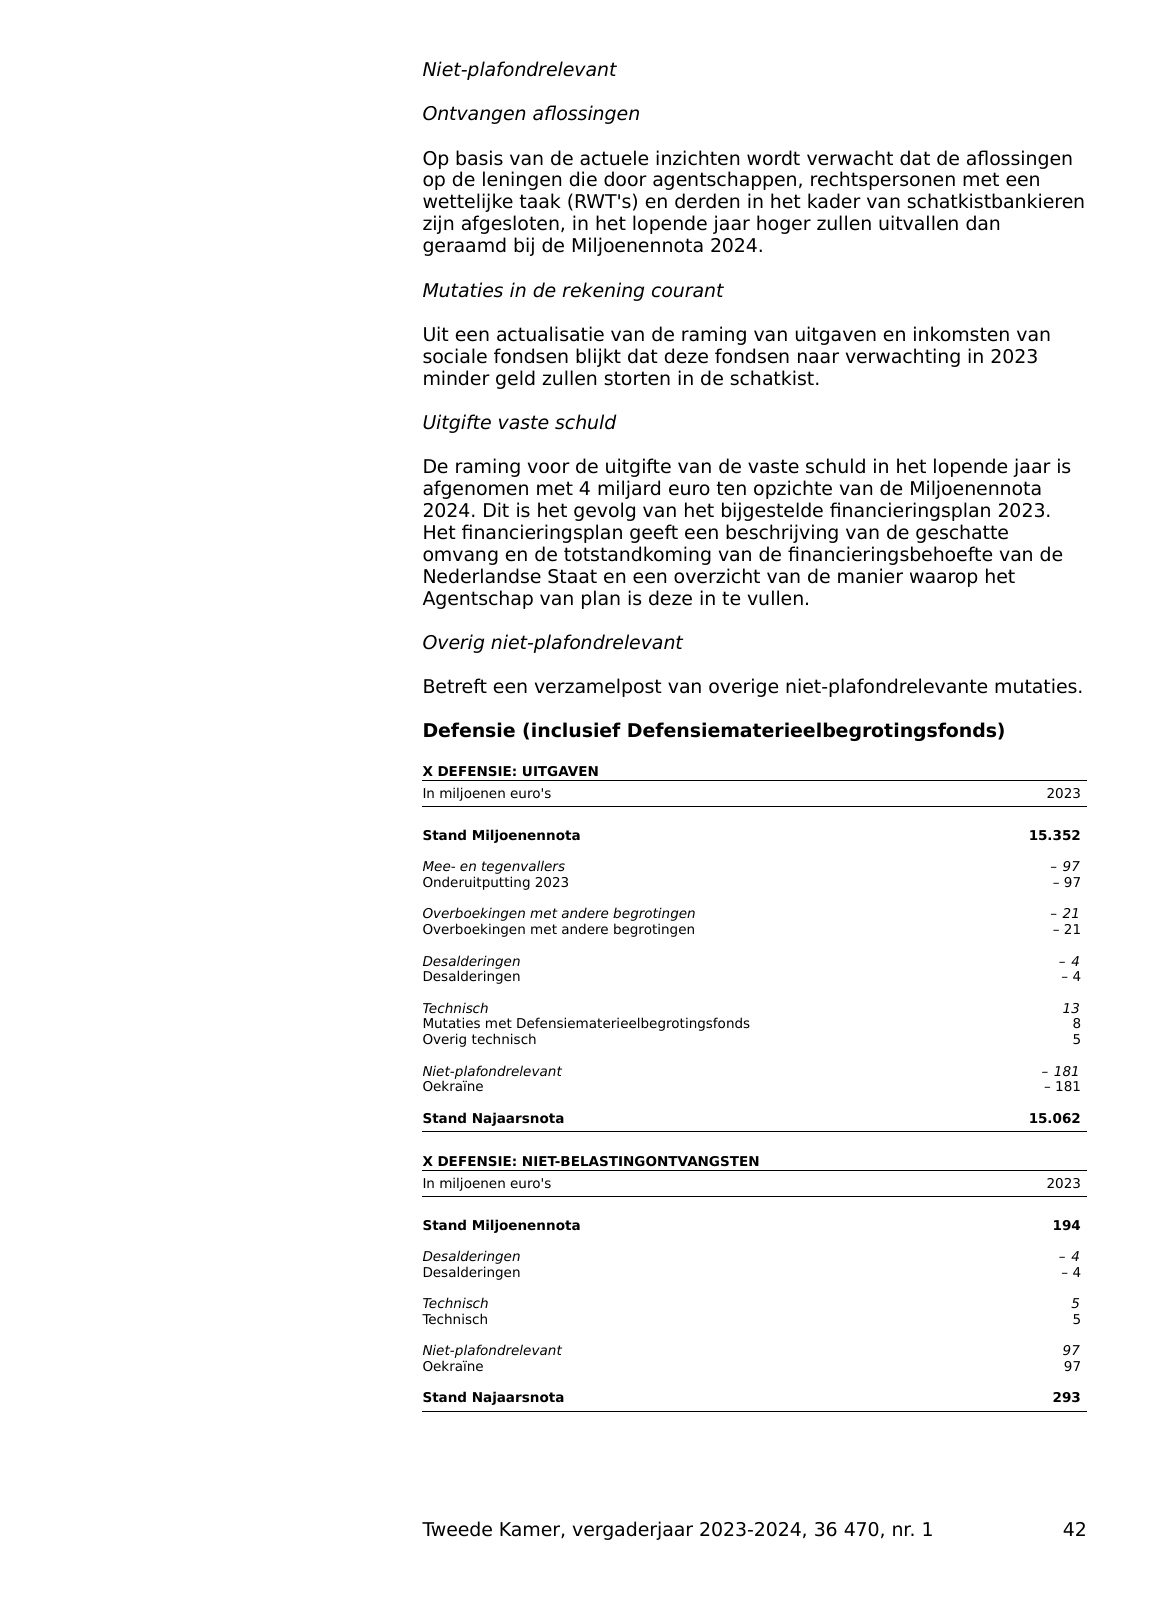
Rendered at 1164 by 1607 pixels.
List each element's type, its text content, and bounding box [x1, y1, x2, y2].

table_cell – 21 [983, 906, 1087, 922]
table_header X DEFENSIE: UITGAVEN [422, 764, 1087, 780]
table_cell [983, 843, 1087, 859]
table_cell [422, 938, 983, 953]
table_cell [983, 807, 1087, 827]
table_cell [983, 1233, 1087, 1249]
table_cell 97 [983, 1359, 1087, 1374]
table_header X DEFENSIE: NIET-BELASTINGONTVANGSTEN [422, 1154, 1087, 1170]
table_cell Desalderingen [422, 1265, 983, 1280]
table_cell 293 [983, 1390, 1087, 1411]
table_cell 5 [983, 1296, 1087, 1312]
subtitle Mutaties in de rekening courant [422, 279, 1087, 301]
table_cell [983, 890, 1087, 906]
table_cell Desalderingen [422, 969, 983, 985]
table_cell 13 [983, 1001, 1087, 1016]
table_cell Stand Miljoenennota [422, 1217, 983, 1233]
table_cell [983, 1197, 1087, 1217]
table_cell [422, 807, 983, 827]
table_cell [422, 1375, 983, 1390]
table_cell Stand Miljoenennota [422, 828, 983, 843]
table_cell In miljoenen euro's [422, 781, 983, 806]
table_cell [983, 1328, 1087, 1343]
table_cell [983, 938, 1087, 953]
table_cell Mutaties met Defensiematerieelbegrotingsfonds [422, 1016, 983, 1032]
table_cell Overboekingen met andere begrotingen [422, 906, 983, 922]
table_cell [983, 985, 1087, 1001]
table_cell 194 [983, 1217, 1087, 1233]
table_cell Onderuitputting 2023 [422, 875, 983, 890]
table_cell [422, 1328, 983, 1343]
table_cell – 4 [983, 1249, 1087, 1264]
table_cell – 4 [983, 953, 1087, 969]
table_cell 5 [983, 1032, 1087, 1048]
table_cell Stand Najaarsnota [422, 1111, 983, 1131]
table_cell 8 [983, 1016, 1087, 1032]
table_cell [422, 1197, 983, 1217]
text De raming voor de uitgifte van de vaste schuld in het lopende jaar is afgenomen met 4 miljard euro ten opzichte van de Miljoenennota 2024. Dit is het gevolg van het bijgestelde financieringsplan 2023. Het financieringsplan geeft een beschrijving van de geschatte omvang en de totstandkoming van de financieringsbehoefte van de Nederlandse Staat en een overzicht van de manier waarop het Agentschap van plan is deze in te vullen. [422, 456, 1087, 610]
table_cell Overboekingen met andere begrotingen [422, 922, 983, 938]
table_cell Oekraïne [422, 1079, 983, 1095]
table_cell [422, 985, 983, 1001]
table_cell Technisch [422, 1296, 983, 1312]
table_cell Niet-plafondrelevant [422, 1064, 983, 1079]
table_cell – 4 [983, 1265, 1087, 1280]
table_cell 15.062 [983, 1111, 1087, 1131]
subtitle Ontvangen aflossingen [422, 103, 1087, 125]
table_cell – 97 [983, 875, 1087, 890]
table_cell Overig technisch [422, 1032, 983, 1048]
table_cell Stand Najaarsnota [422, 1390, 983, 1411]
table_cell 2023 [983, 781, 1087, 806]
table_cell [422, 1233, 983, 1249]
table_cell [422, 1280, 983, 1296]
table_cell Technisch [422, 1312, 983, 1327]
subtitle Niet-plafondrelevant [422, 59, 1087, 81]
text Uit een actualisatie van de raming van uitgaven en inkomsten van sociale fondsen blijkt dat deze fondsen naar verwachting in 2023 minder geld zullen storten in de schatkist. [422, 324, 1087, 389]
table_cell 5 [983, 1312, 1087, 1327]
table_cell [422, 1048, 983, 1063]
table_cell Technisch [422, 1001, 983, 1016]
table_cell Desalderingen [422, 953, 983, 969]
table_cell Mee- en tegenvallers [422, 859, 983, 875]
table_cell – 21 [983, 922, 1087, 938]
table_cell [422, 1095, 983, 1111]
text Betreft een verzamelpost van overige niet-plafondrelevante mutaties. [422, 676, 1087, 698]
subtitle Uitgifte vaste schuld [422, 412, 1087, 434]
subtitle Overig niet-plafondrelevant [422, 632, 1087, 654]
table_cell – 97 [983, 859, 1087, 875]
table_cell – 181 [983, 1064, 1087, 1079]
table_cell [983, 1095, 1087, 1111]
table_cell [983, 1375, 1087, 1390]
table_cell [983, 1048, 1087, 1063]
table_cell Oekraïne [422, 1359, 983, 1374]
table_cell – 181 [983, 1079, 1087, 1095]
table_cell – 4 [983, 969, 1087, 985]
subtitle Defensie (inclusief Defensiematerieelbegrotingsfonds) [422, 720, 1087, 742]
table_cell [422, 890, 983, 906]
table_cell 97 [983, 1343, 1087, 1359]
text Op basis van de actuele inzichten wordt verwacht dat de aflossingen op de leningen die door agentschappen, rechtspersonen met een wettelijke taak (RWT's) en derden in het kader van schatkistbankieren zijn afgesloten, in het lopende jaar hoger zullen uitvallen dan geraamd bij de Miljoenennota 2024. [422, 147, 1087, 257]
table_cell 15.352 [983, 828, 1087, 843]
table_cell [422, 843, 983, 859]
table_cell Desalderingen [422, 1249, 983, 1264]
table_cell 2023 [983, 1171, 1087, 1196]
table_cell Niet-plafondrelevant [422, 1343, 983, 1359]
table_cell In miljoenen euro's [422, 1171, 983, 1196]
table_cell [983, 1280, 1087, 1296]
